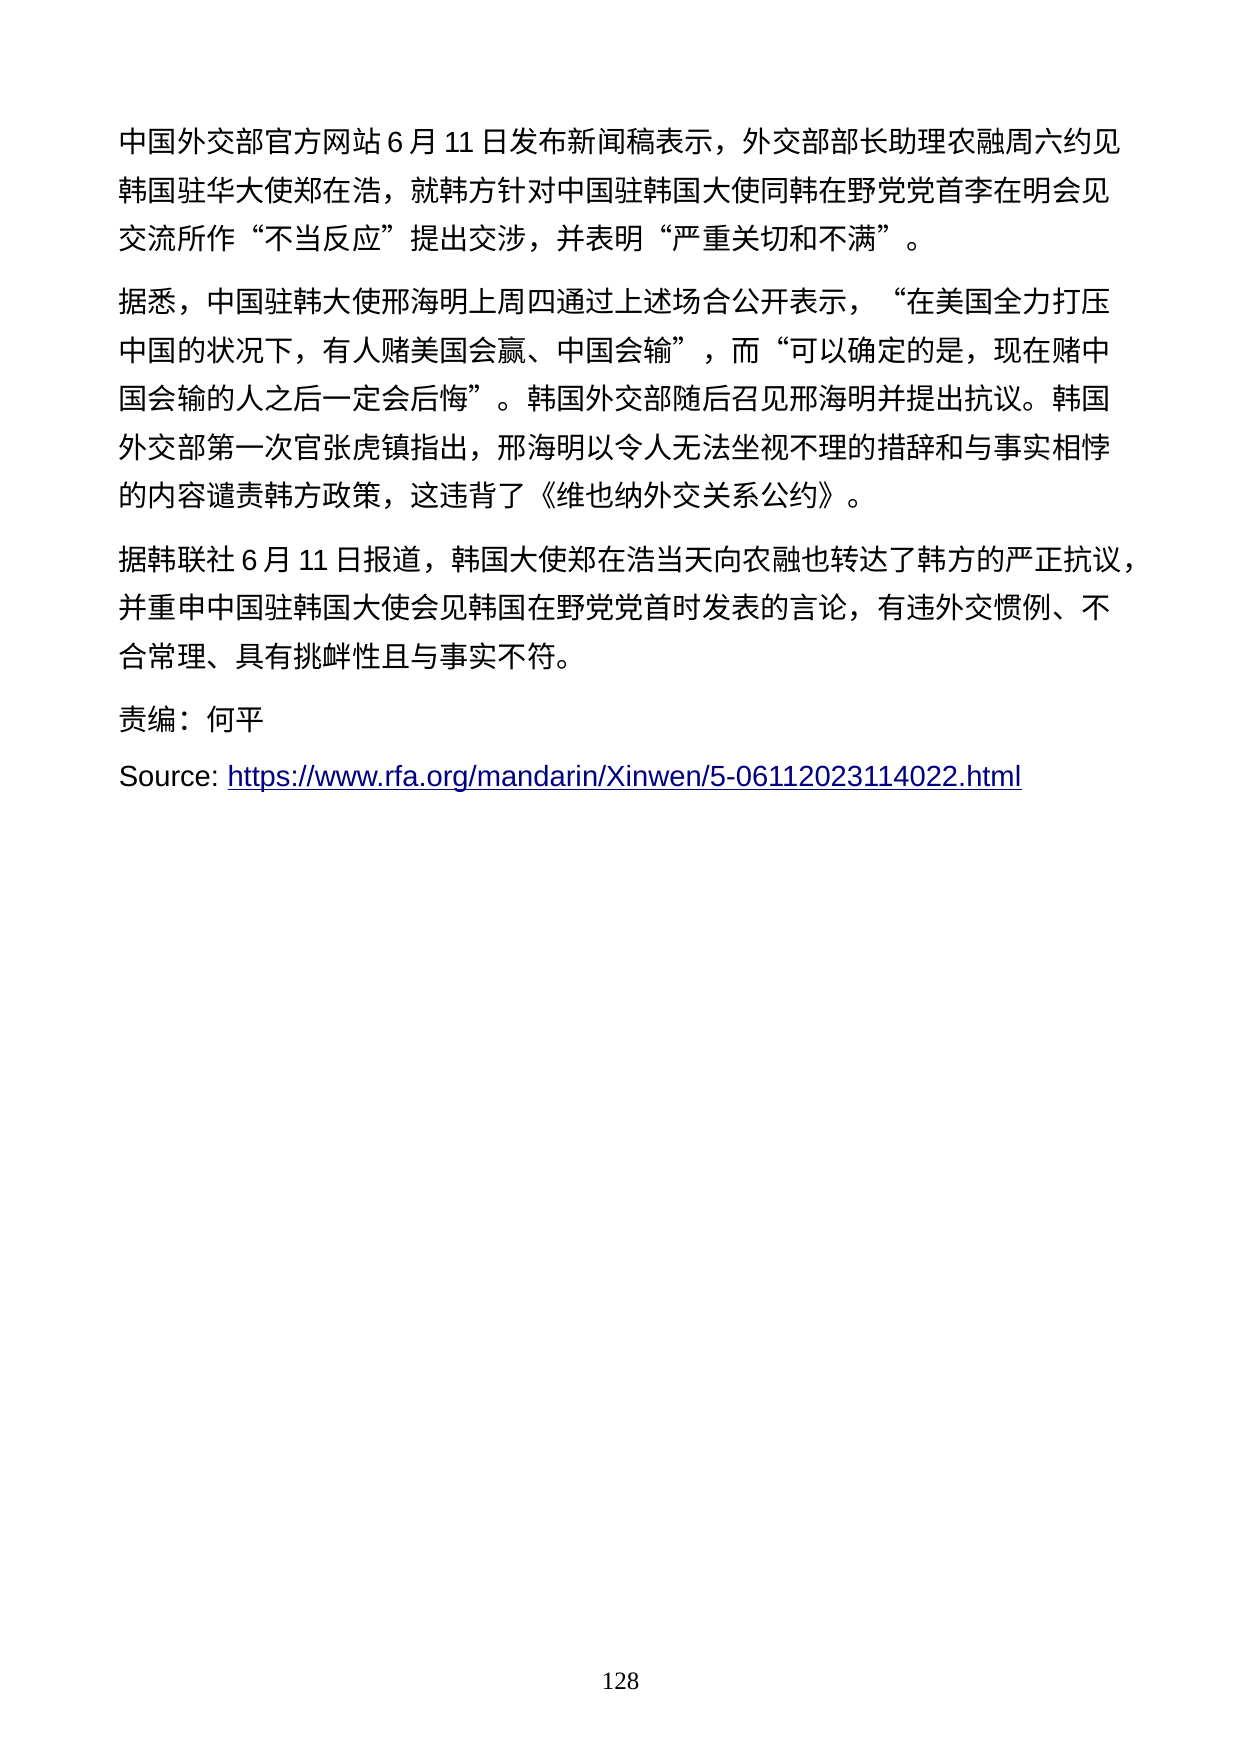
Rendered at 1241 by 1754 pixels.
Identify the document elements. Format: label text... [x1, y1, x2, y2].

text 据悉，中国驻韩大使邢海明上周四通过上述场合公开表示，“在美国全力打压中国的状况下，有人赌美国会赢、中国会输”，而“可以确定的是，现在赌中国会输的人之后一定会后悔”。韩国外交部随后召见邢海明并提出抗议。韩国外交部第一次官张虎镇指出，邢海明以令人无法坐视不理的措辞和与事实相悖的内容谴责韩方政策，这违背了《维也纳外交关系公约》。 [118, 279, 1122, 515]
text 据韩联社6月11日报道，韩国大使郑在浩当天向农融也转达了韩方的严正抗议，并重申中国驻韩国大使会见韩国在野党党首时发表的言论，有违外交惯例、不合常理、具有挑衅性且与事实不符。 [118, 536, 1122, 675]
text 责编：何平 [118, 696, 1122, 738]
text Source: https://www.rfa.org/mandarin/Xinwen/5-06112023114022.html [118, 759, 1122, 793]
text 中国外交部官方网站6月11日发布新闻稿表示，外交部部长助理农融周六约见韩国驻华大使郑在浩，就韩方针对中国驻韩国大使同韩在野党党首李在明会见交流所作“不当反应”提出交涉，并表明“严重关切和不满”。 [118, 118, 1122, 258]
